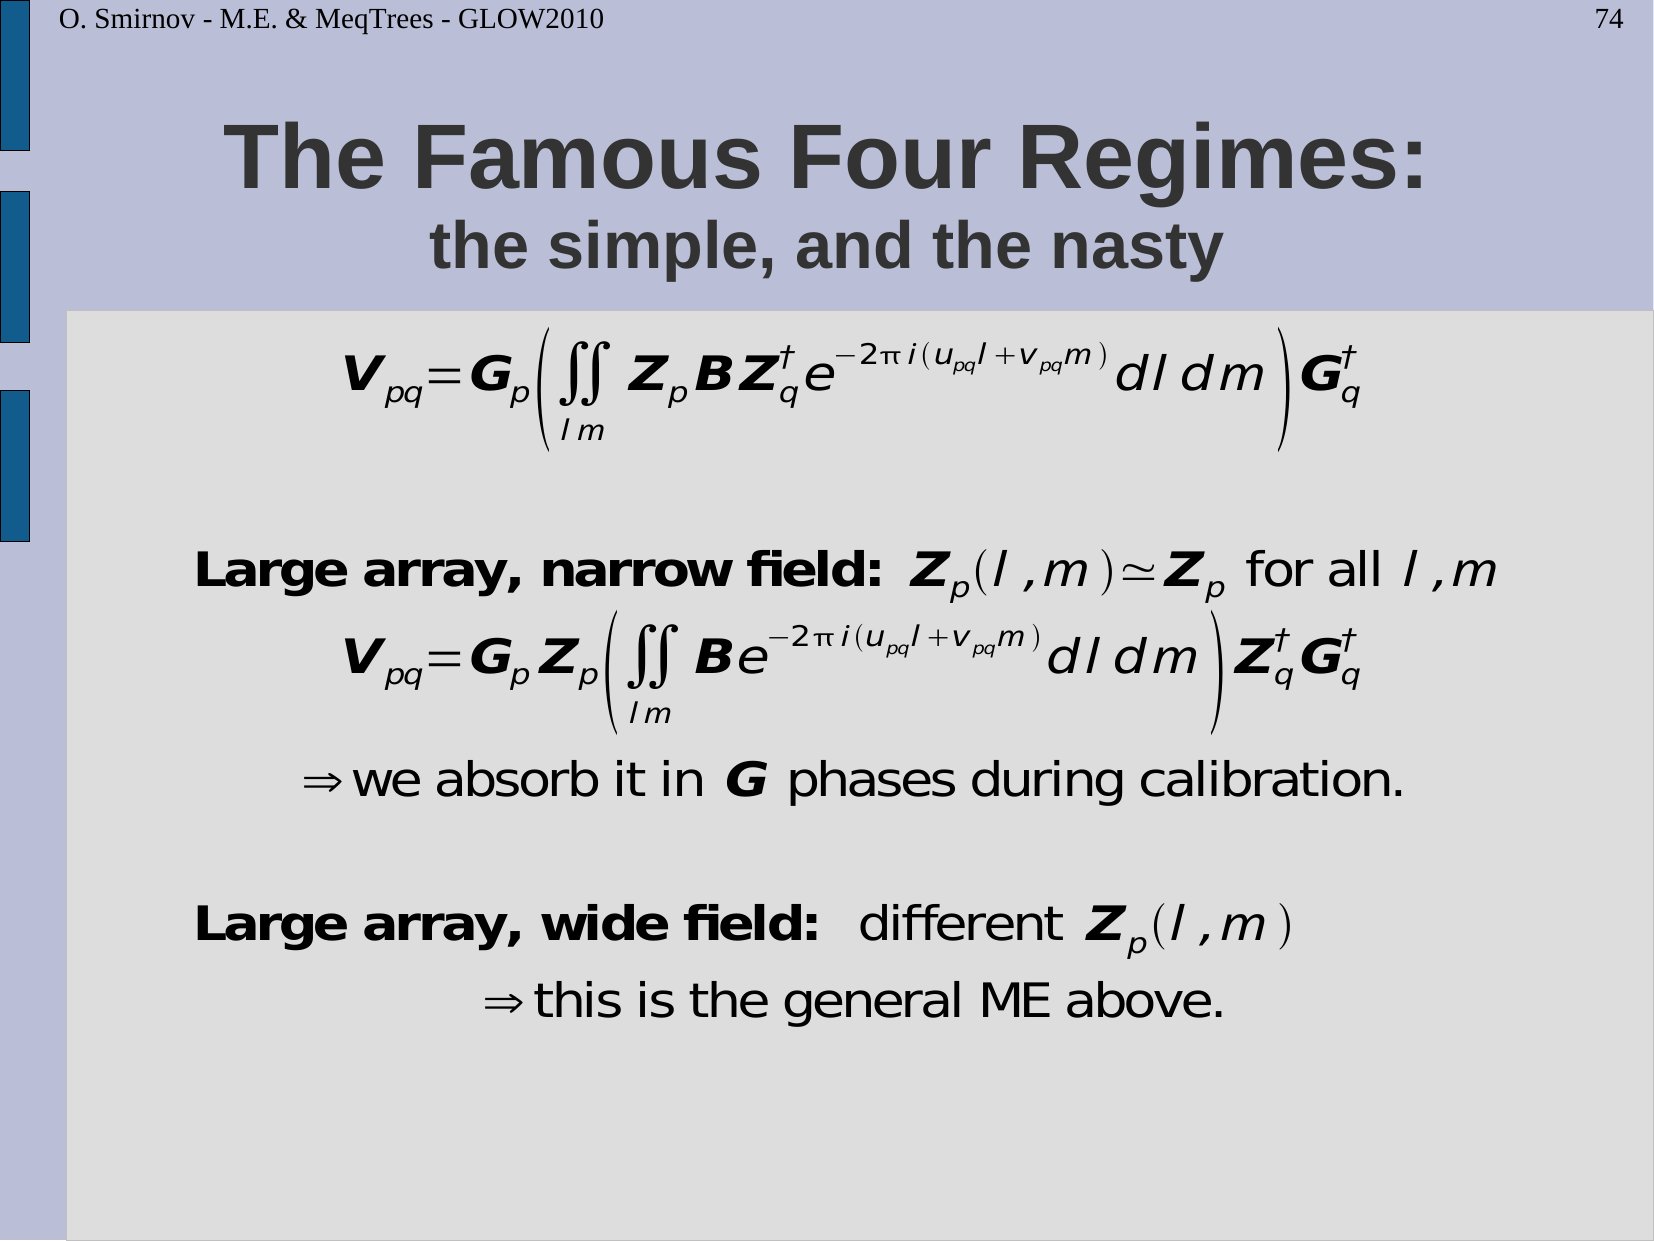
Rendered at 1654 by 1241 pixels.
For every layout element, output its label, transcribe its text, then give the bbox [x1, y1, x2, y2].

chart [186, 324, 1506, 1177]
title The Famous Four Regimes: the simple, and the nasty [121, 91, 1534, 299]
